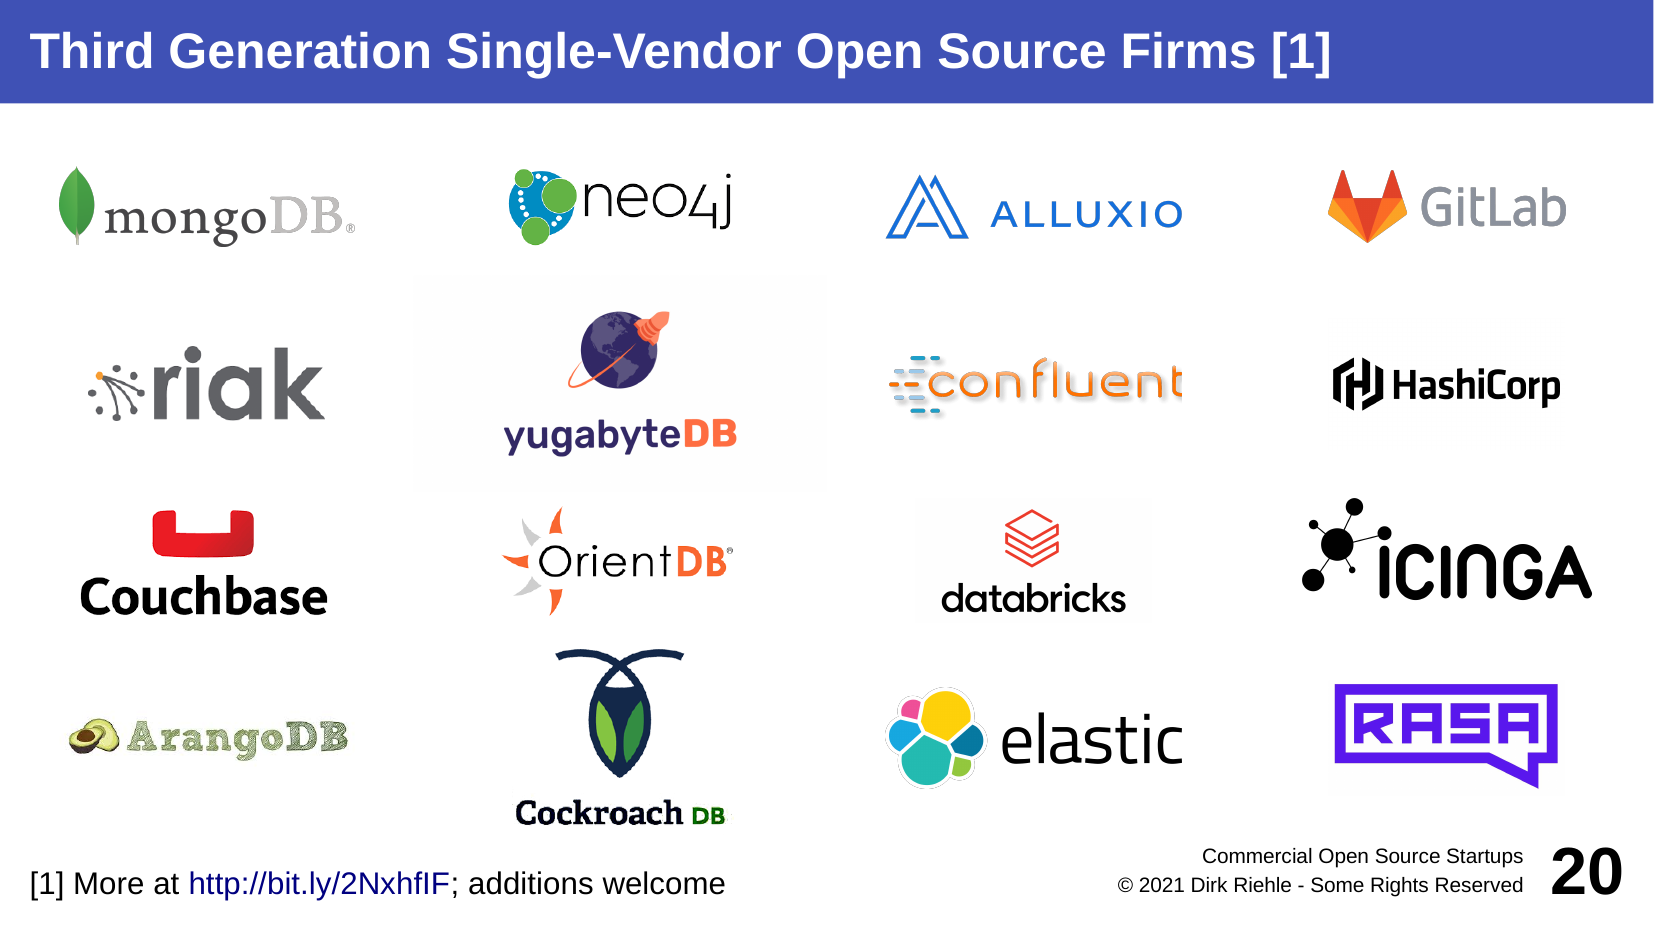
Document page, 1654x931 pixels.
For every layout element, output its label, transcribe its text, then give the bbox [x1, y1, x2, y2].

text_box [1] More at http://bit.ly/2NxhfIF; additions welcome [0, 693, 1182, 931]
picture [413, 275, 827, 492]
picture [885, 174, 1182, 239]
picture [915, 498, 1152, 624]
picture [1328, 680, 1565, 796]
picture [59, 166, 355, 247]
picture [1299, 141, 1595, 272]
picture [88, 346, 325, 421]
picture [885, 323, 1182, 445]
title Third Generation Single-Vendor Open Source Firms [1] [0, 0, 1654, 104]
picture [1328, 318, 1565, 450]
picture [501, 506, 739, 616]
picture [885, 687, 1182, 693]
picture [501, 159, 739, 254]
picture [1299, 495, 1595, 603]
picture [501, 620, 739, 693]
picture [59, 488, 355, 634]
